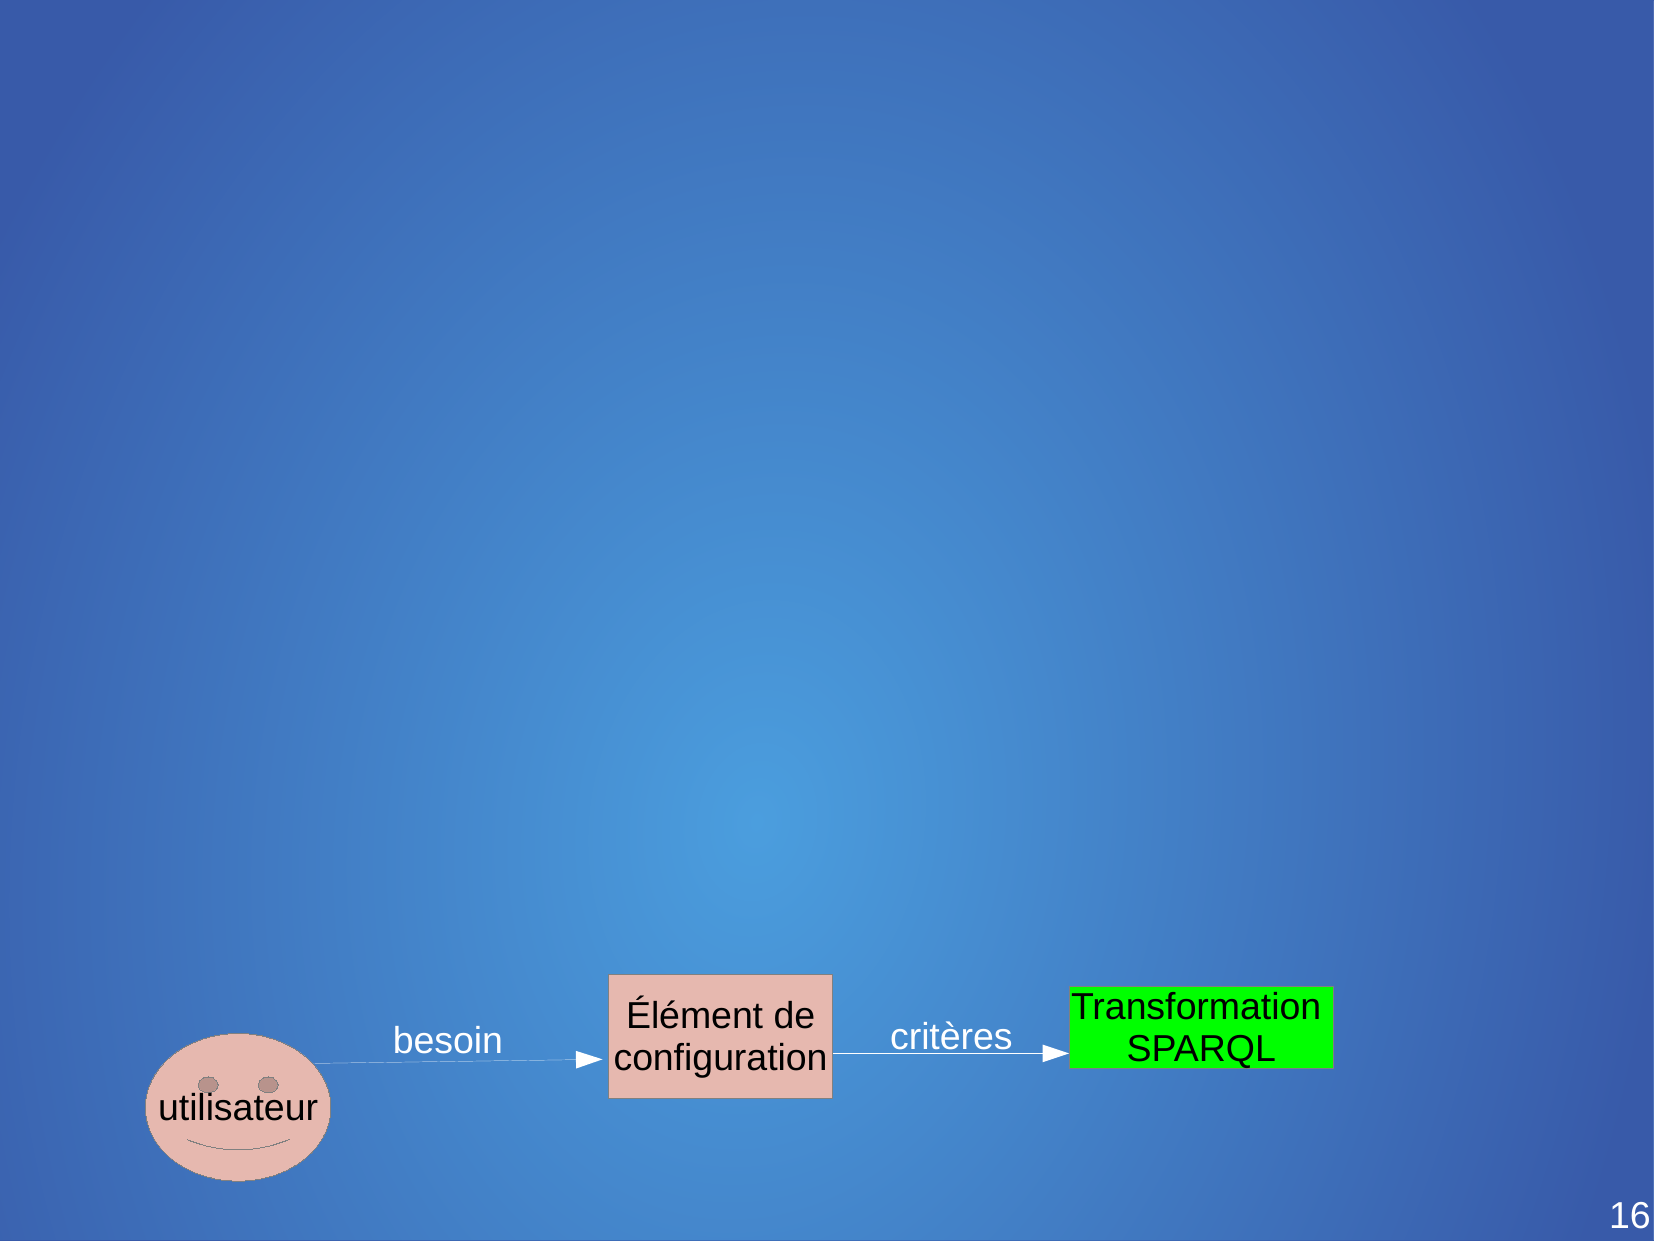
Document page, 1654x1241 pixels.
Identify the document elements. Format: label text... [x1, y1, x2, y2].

text_box utilisateur [145, 1033, 331, 1182]
text_box Élément de configuration [608, 974, 833, 1099]
picture [0, 0, 1654, 1241]
text_box Transformation SPARQL [1069, 986, 1334, 1069]
text_box critères [875, 1008, 1028, 1066]
text_box besoin [378, 1012, 531, 1069]
